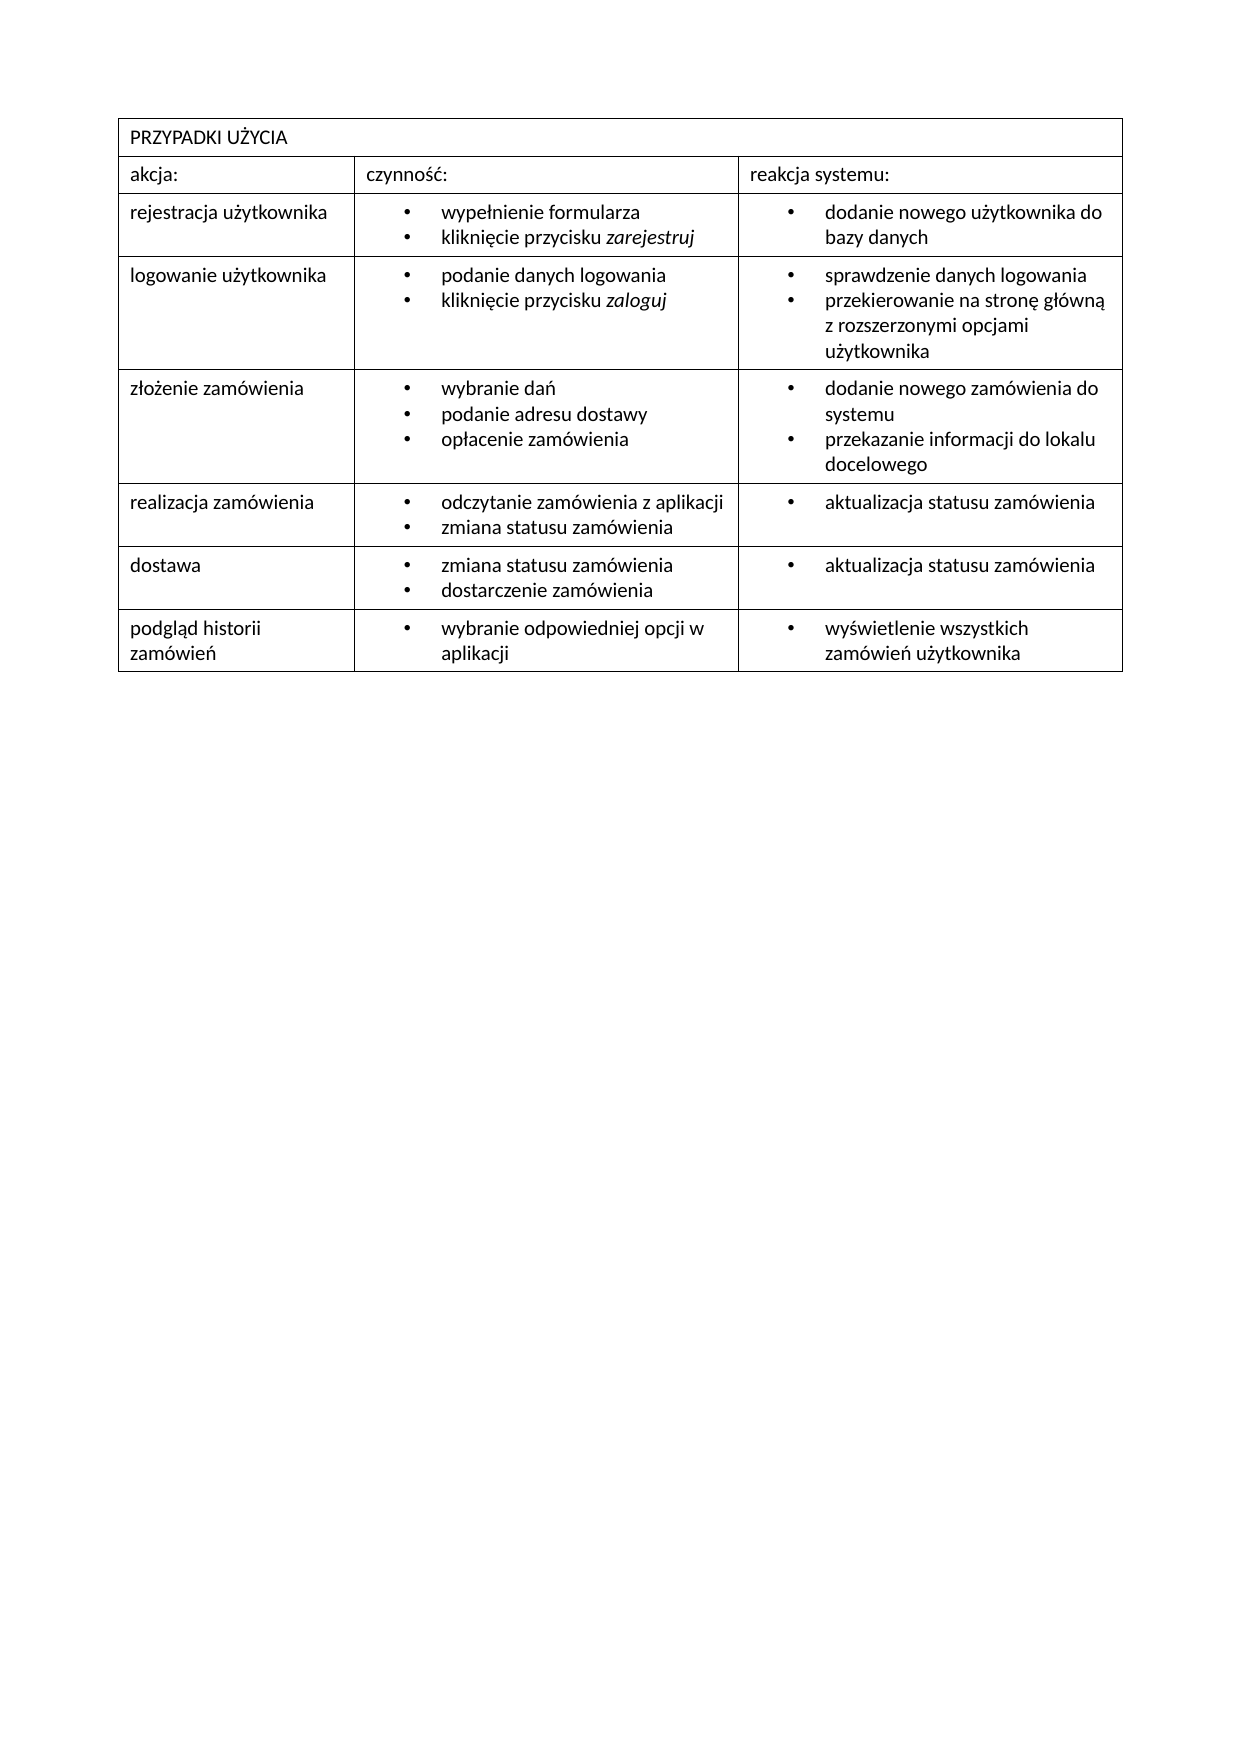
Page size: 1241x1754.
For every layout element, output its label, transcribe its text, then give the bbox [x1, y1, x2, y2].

table_cell aktualizacja statusu zamówienia [739, 547, 1122, 609]
table_cell reakcja systemu: [739, 157, 1122, 193]
table_header PRZYPADKI UŻYCIA [119, 119, 1122, 156]
table_cell czynność: [355, 157, 738, 193]
table_cell dostawa [119, 547, 354, 609]
table_cell podgląd historii zamówień [119, 610, 354, 671]
table_cell wyświetlenie wszystkich zamówień użytkownika [739, 610, 1122, 671]
table_cell dodanie nowego użytkownika do bazy danych [739, 194, 1122, 256]
table_cell aktualizacja statusu zamówienia [739, 484, 1122, 546]
table_cell wypełnienie formularza kliknięcie przycisku zarejestruj [355, 194, 738, 256]
table_cell odczytanie zamówienia z aplikacji zmiana statusu zamówienia [355, 484, 738, 546]
table_cell sprawdzenie danych logowania przekierowanie na stronę główną z rozszerzonymi opcjami użytkownika [739, 257, 1122, 369]
table_cell akcja: [119, 157, 354, 193]
table_cell zmiana statusu zamówienia dostarczenie zamówienia [355, 547, 738, 609]
table_cell wybranie dań podanie adresu dostawy opłacenie zamówienia [355, 370, 738, 483]
table_cell wybranie odpowiedniej opcji w aplikacji [355, 610, 738, 671]
table_cell rejestracja użytkownika [119, 194, 354, 256]
table_cell realizacja zamówienia [119, 484, 354, 546]
table_cell logowanie użytkownika [119, 257, 354, 369]
table_cell złożenie zamówienia [119, 370, 354, 483]
table_cell dodanie nowego zamówienia do systemu przekazanie informacji do lokalu docelowego [739, 370, 1122, 483]
table_cell podanie danych logowania kliknięcie przycisku zaloguj [355, 257, 738, 369]
